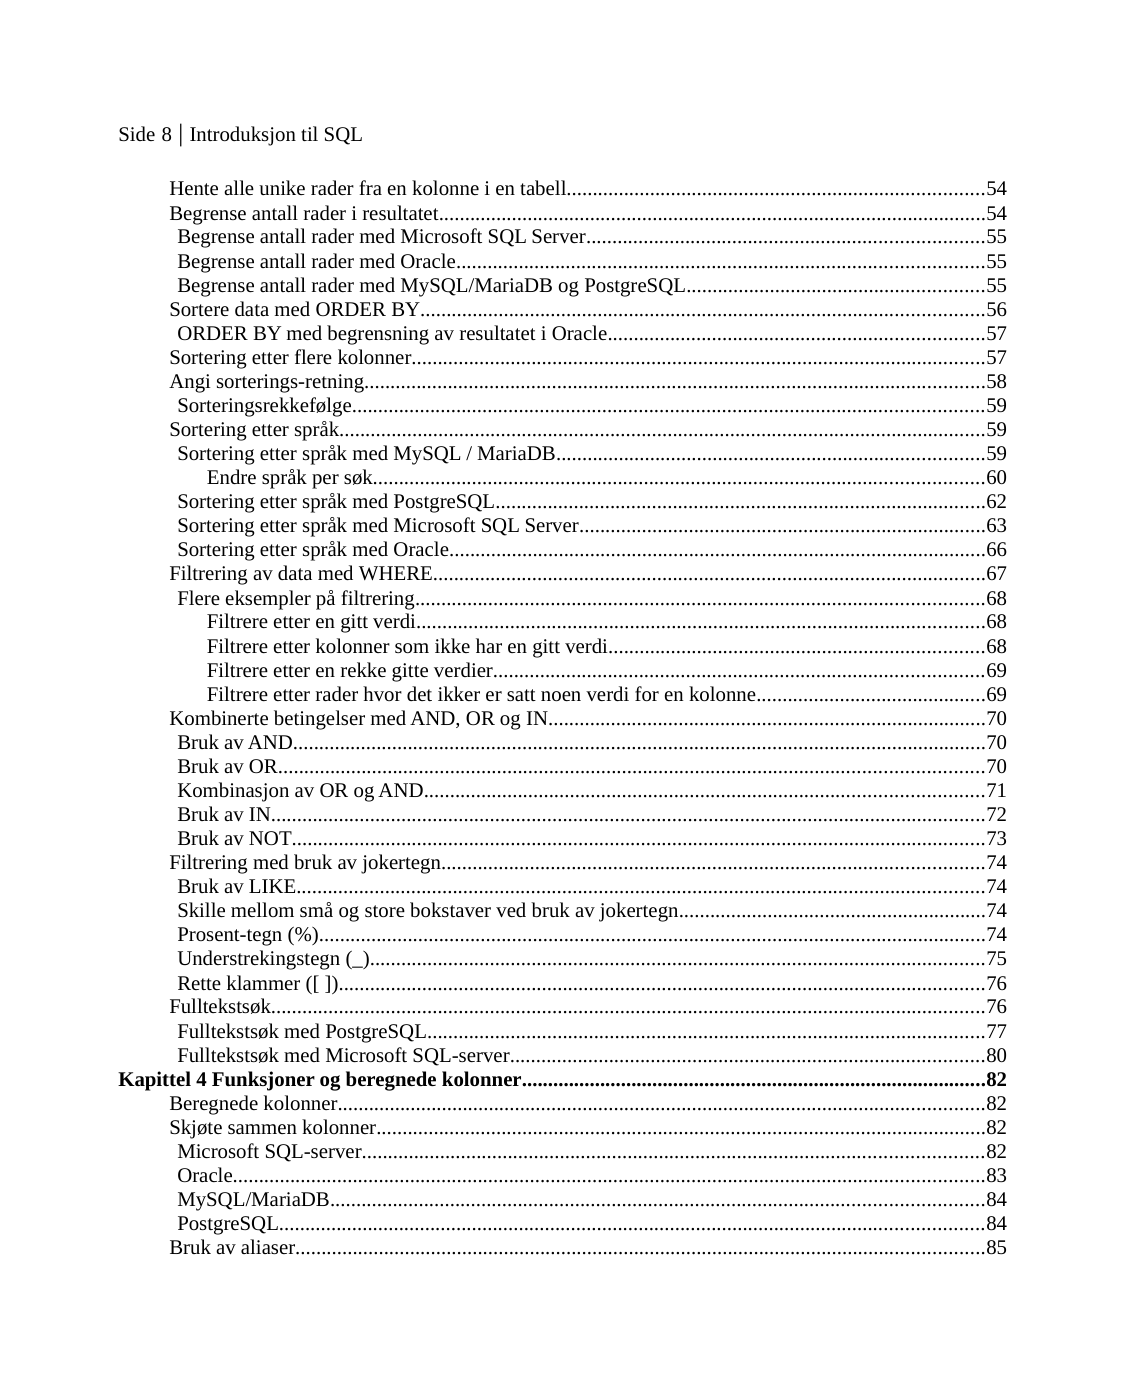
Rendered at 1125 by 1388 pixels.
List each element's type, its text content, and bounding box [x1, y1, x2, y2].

text Begrense antall rader med Microsoft SQL Server 55 [177, 224, 1007, 248]
text Skille mellom små og store bokstaver ved bruk av jokertegn 74 [177, 898, 1007, 922]
text Oracle 83 [177, 1163, 1007, 1187]
text  Begrense antall rader i resultatet 54 [148, 200, 1007, 224]
text Fulltekstsøk med Microsoft SQL-server 80 [177, 1043, 1007, 1067]
text  Fulltekstsøk 76 [148, 994, 1007, 1018]
text Begrense antall rader med Oracle 55 [177, 248, 1007, 273]
text Filtrere etter en gitt verdi 68 [207, 609, 1007, 633]
text Sortering etter språk med Oracle 66 [177, 537, 1007, 561]
text  Sortere data med ORDER BY 56 [148, 297, 1007, 321]
text Sortering etter språk med PostgreSQL 62 [177, 489, 1007, 513]
text Prosent-tegn (%) 74 [177, 922, 1007, 946]
text Kombinasjon av OR og AND 71 [177, 778, 1007, 802]
text Sortering etter språk med Microsoft SQL Server 63 [177, 513, 1007, 537]
text PostgreSQL 84 [177, 1211, 1007, 1235]
text Endre språk per søk 60 [207, 465, 1007, 489]
text  Sortering etter flere kolonner 57 [148, 345, 1007, 369]
text  Bruk av aliaser 85 [148, 1235, 1007, 1259]
text  Skjøte sammen kolonner 82 [148, 1115, 1007, 1139]
text Filtrere etter rader hvor det ikker er satt noen verdi for en kolonne 69 [207, 682, 1007, 706]
text  Filtrering av data med WHERE 67 [148, 561, 1007, 585]
text Kapittel 4 Funksjoner og beregnede kolonner 82 [118, 1067, 1007, 1091]
text Fulltekstsøk med PostgreSQL 77 [177, 1018, 1007, 1043]
text  Filtrering med bruk av jokertegn 74 [148, 850, 1007, 874]
text Bruk av OR 70 [177, 754, 1007, 778]
text  Hente alle unike rader fra en kolonne i en tabell 54 [148, 176, 1007, 200]
text Understrekingstegn (_) 75 [177, 946, 1007, 970]
text Flere eksempler på filtrering 68 [177, 585, 1007, 609]
text  Sortering etter språk 59 [148, 417, 1007, 441]
text Microsoft SQL-server 82 [177, 1139, 1007, 1163]
text Bruk av LIKE 74 [177, 874, 1007, 898]
text Filtrere etter kolonner som ikke har en gitt verdi 68 [207, 633, 1007, 658]
text Sortering etter språk med MySQL / MariaDB 59 [177, 441, 1007, 465]
text Filtrere etter en rekke gitte verdier 69 [207, 658, 1007, 682]
text MySQL/MariaDB 84 [177, 1187, 1007, 1211]
text Bruk av AND 70 [177, 730, 1007, 754]
text ORDER BY med begrensning av resultatet i Oracle 57 [177, 321, 1007, 345]
text Bruk av IN 72 [177, 802, 1007, 826]
text Sorteringsrekkefølge 59 [177, 393, 1007, 417]
text  Angi sorterings-retning 58 [148, 369, 1007, 393]
text  Beregnede kolonner 82 [148, 1091, 1007, 1115]
text Rette klammer ([ ]) 76 [177, 970, 1007, 994]
text  Kombinerte betingelser med AND, OR og IN 70 [148, 706, 1007, 730]
text Bruk av NOT 73 [177, 826, 1007, 850]
text Begrense antall rader med MySQL/MariaDB og PostgreSQL 55 [177, 273, 1007, 297]
